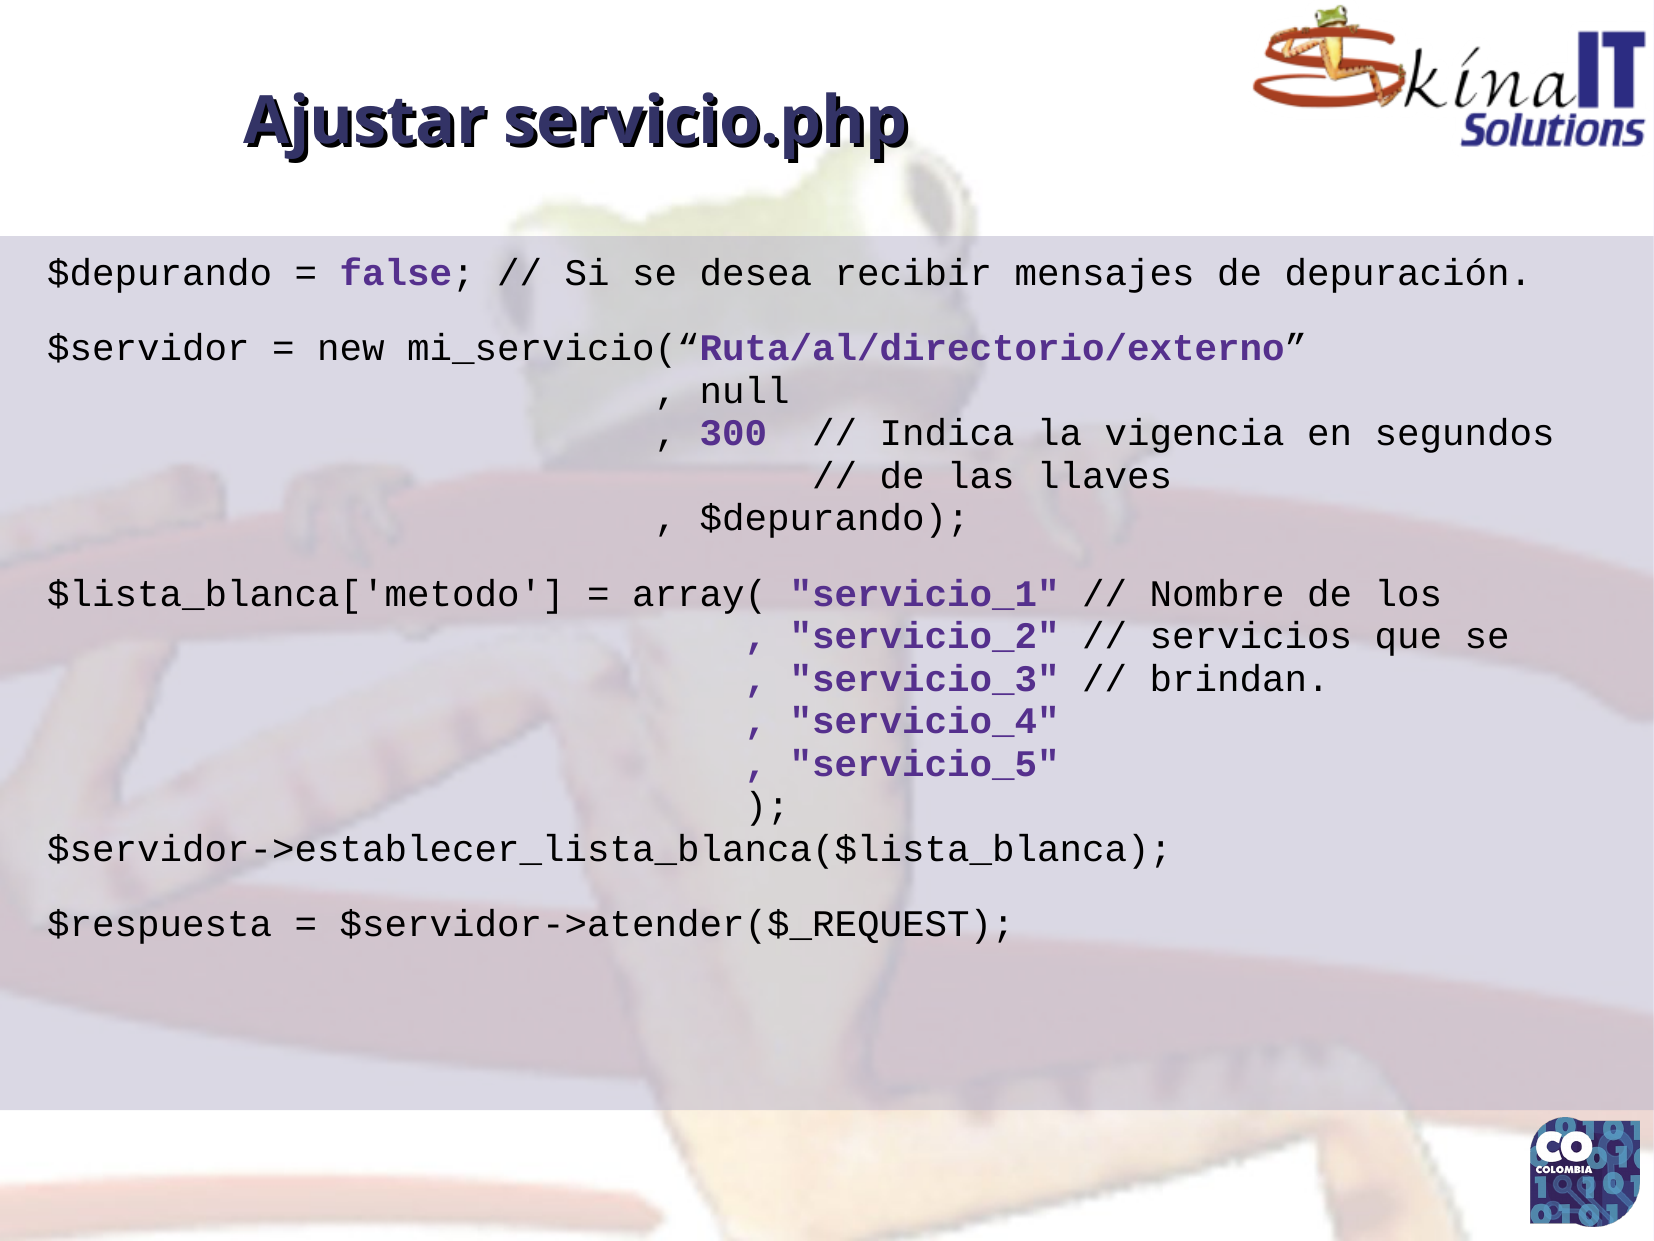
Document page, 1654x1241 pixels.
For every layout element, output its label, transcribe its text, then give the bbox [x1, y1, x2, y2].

picture [0, 1111, 1654, 1241]
picture [1152, 0, 1654, 236]
list $depurando = false; // Si se desea recibir mensajes de depuración. $servidor = new mi_servicio(“Ruta/al/directorio/externo” , null , 300 // Indica la vigencia en segundos // de las llaves , $depurando); $lista_blanca['metodo'] = array( "servicio_1" // Nombre de los , "servicio_2" // servicios que se , "servicio_3" // brindan. , "servicio_4" , "servicio_5" ); $servidor->establecer_lista_blanca($lista_blanca); $respuesta = $servidor->atender($_REQUEST); [0, 236, 1654, 1111]
title Ajustar servicio.php [0, 0, 1152, 236]
